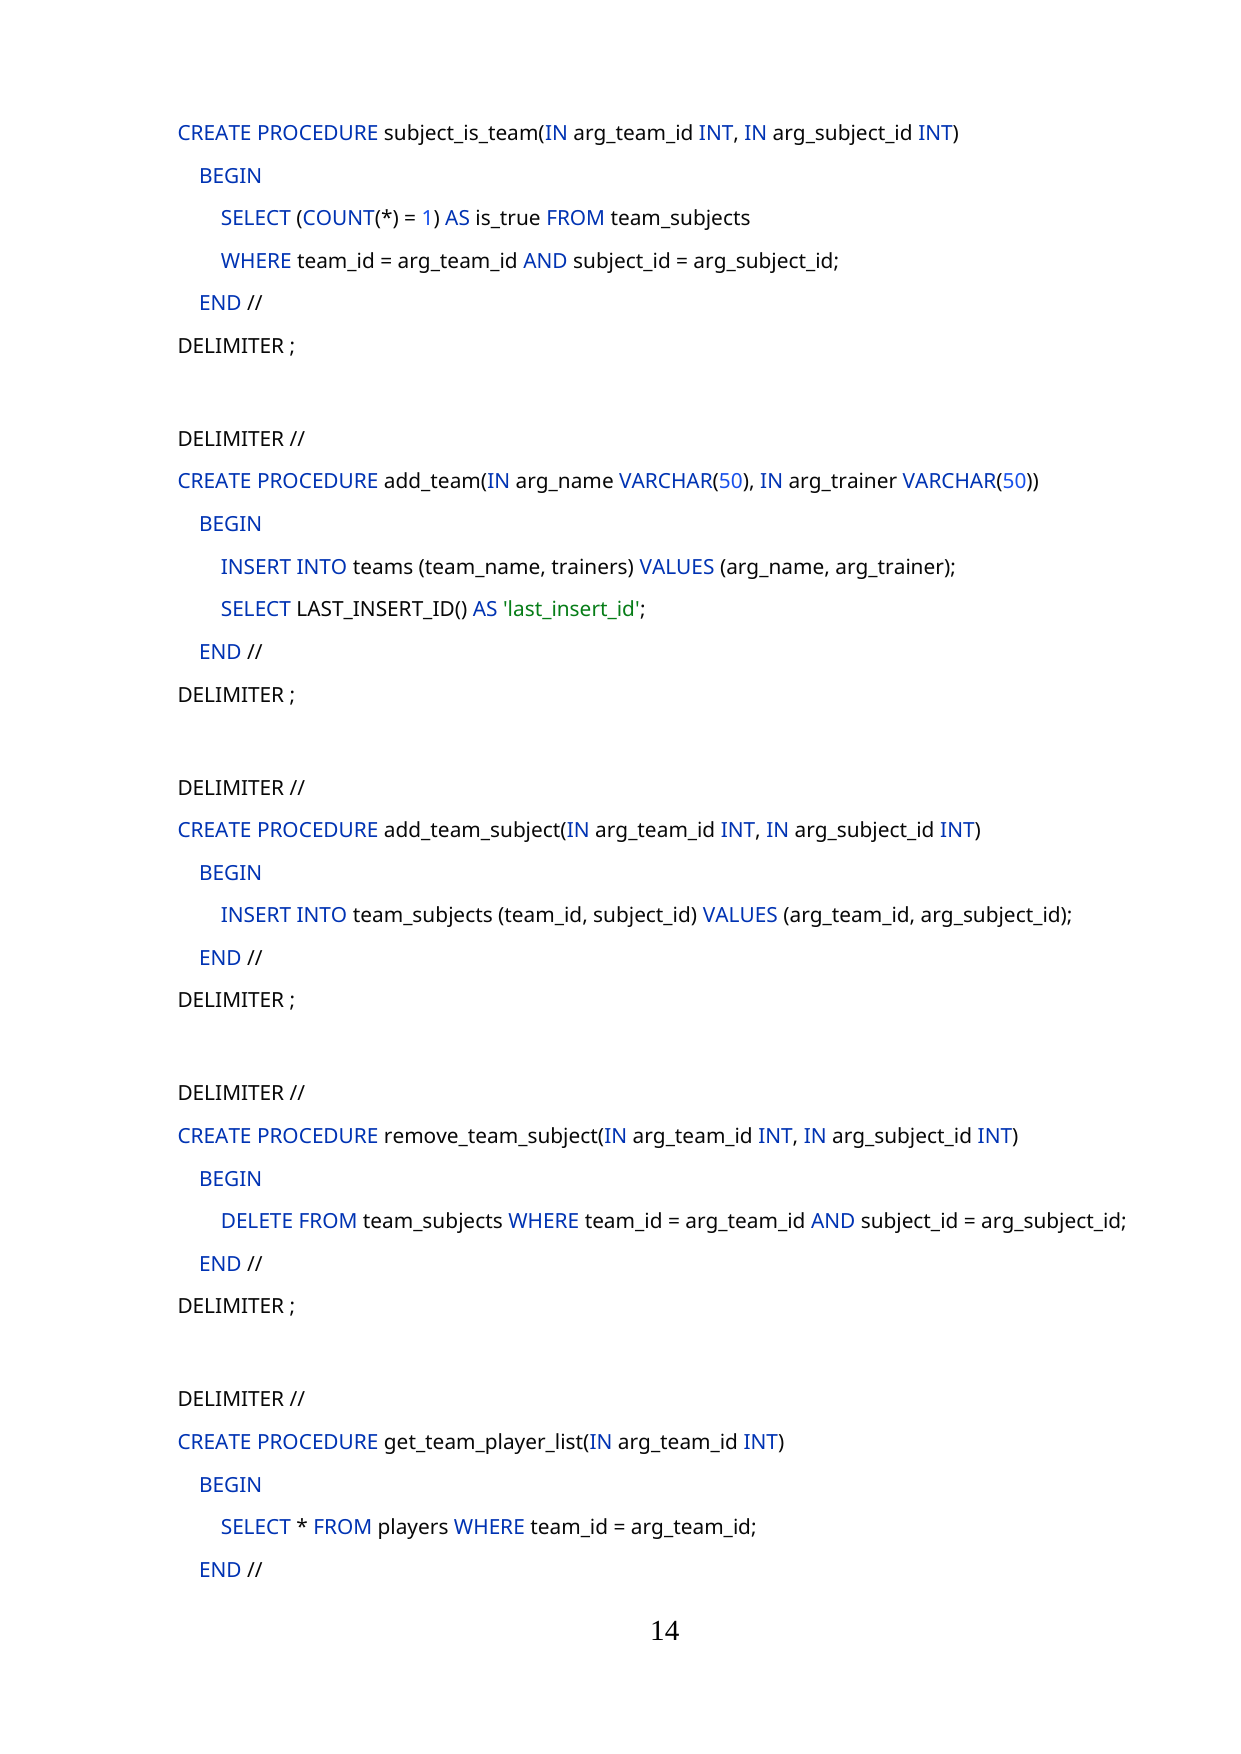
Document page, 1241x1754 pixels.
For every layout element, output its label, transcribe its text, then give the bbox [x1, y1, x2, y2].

text CREATE PROCEDURE subject_is_team(IN arg_team_id INT, IN arg_subject_id INT) BEGIN SELECT (COUNT(*) = 1) AS is_true FROM team_subjects WHERE team_id = arg_team_id AND subject_id = arg_subject_id; END // DELIMITER ; DELIMITER // CREATE PROCEDURE add_team(IN arg_name VARCHAR(50), IN arg_trainer VARCHAR(50)) BEGIN INSERT INTO teams (team_name, trainers) VALUES (arg_name, arg_trainer); SELECT LAST_INSERT_ID() AS 'last_insert_id'; END // DELIMITER ; DELIMITER // CREATE PROCEDURE add_team_subject(IN arg_team_id INT, IN arg_subject_id INT) BEGIN INSERT INTO team_subjects (team_id, subject_id) VALUES (arg_team_id, arg_subject_id); END // DELIMITER ; DELIMITER // CREATE PROCEDURE remove_team_subject(IN arg_team_id INT, IN arg_subject_id INT) BEGIN DELETE FROM team_subjects WHERE team_id = arg_team_id AND subject_id = arg_subject_id; END // DELIMITER ; DELIMITER // CREATE PROCEDURE get_team_player_list(IN arg_team_id INT) BEGIN SELECT * FROM players WHERE team_id = arg_team_id; END // [177, 118, 1152, 1583]
